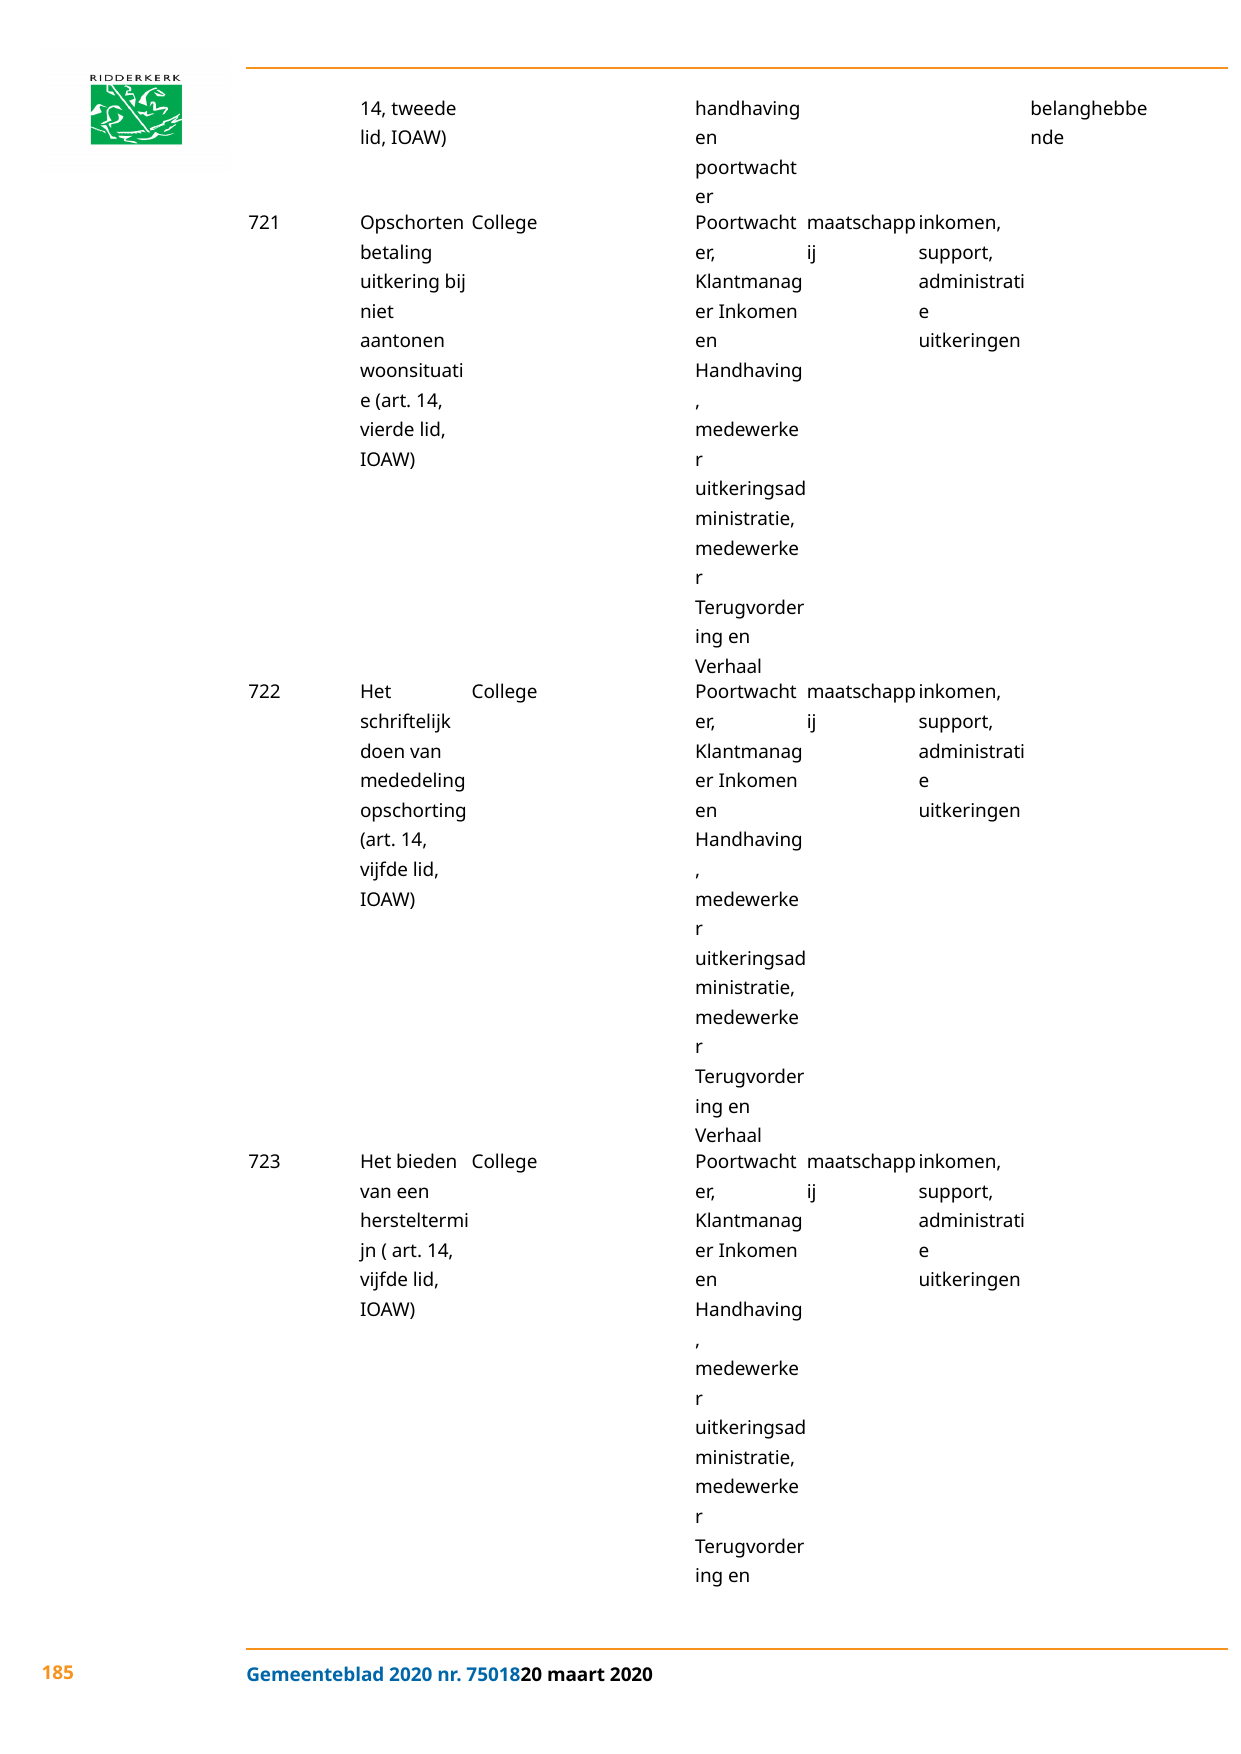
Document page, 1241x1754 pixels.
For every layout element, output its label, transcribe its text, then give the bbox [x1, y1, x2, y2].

table_cell [918, 95, 1030, 209]
table_cell Het schriftelijk doen van mededeling opschorting (art. 14, vijfde lid, IOAW) [360, 679, 471, 1148]
table_cell Poortwachter, Klantmanager Inkomen en Handhaving, medewerker uitkeringsadministratie, medewerker Terugvordering en [695, 1148, 807, 1588]
table_cell inkomen, support, administratie uitkeringen [918, 679, 1030, 1148]
table_cell [248, 95, 360, 209]
table_cell 14, tweede lid, IOAW) [360, 95, 471, 209]
table_cell 721 [248, 209, 360, 679]
table_cell Opschorten betaling uitkering bij niet aantonen woonsituatie (art. 14, vierde lid, IOAW) [360, 209, 471, 679]
table_cell [1030, 679, 1152, 1148]
table_cell College [471, 679, 583, 1148]
table_cell [583, 679, 695, 1148]
table_cell Poortwachter, Klantmanager Inkomen en Handhaving, medewerker uitkeringsadministratie, medewerker Terugvordering en Verhaal [695, 679, 807, 1148]
table_cell [583, 1148, 695, 1588]
table_cell inkomen, support, administratie uitkeringen [918, 209, 1030, 679]
table_cell [471, 95, 583, 209]
table_cell maatschappij [807, 1148, 918, 1588]
picture [41, 47, 231, 172]
table_cell maatschappij [807, 679, 918, 1148]
table_cell 722 [248, 679, 360, 1148]
table_cell Het bieden van een hersteltermijn ( art. 14, vijfde lid, IOAW) [360, 1148, 471, 1588]
table_cell [1030, 209, 1152, 679]
table_cell inkomen, support, administratie uitkeringen [918, 1148, 1030, 1588]
table_cell 723 [248, 1148, 360, 1588]
table_cell [1030, 1148, 1152, 1588]
table_cell College [471, 209, 583, 679]
table_cell [583, 95, 695, 209]
table_cell Poortwachter, Klantmanager Inkomen en Handhaving, medewerker uitkeringsadministratie, medewerker Terugvordering en Verhaal [695, 209, 807, 679]
table_cell handhaving en poortwachter [695, 95, 807, 209]
table_cell [807, 95, 918, 209]
table_cell maatschappij [807, 209, 918, 679]
table_cell [583, 209, 695, 679]
table_cell College [471, 1148, 583, 1588]
table_cell belanghebbende [1030, 95, 1152, 209]
